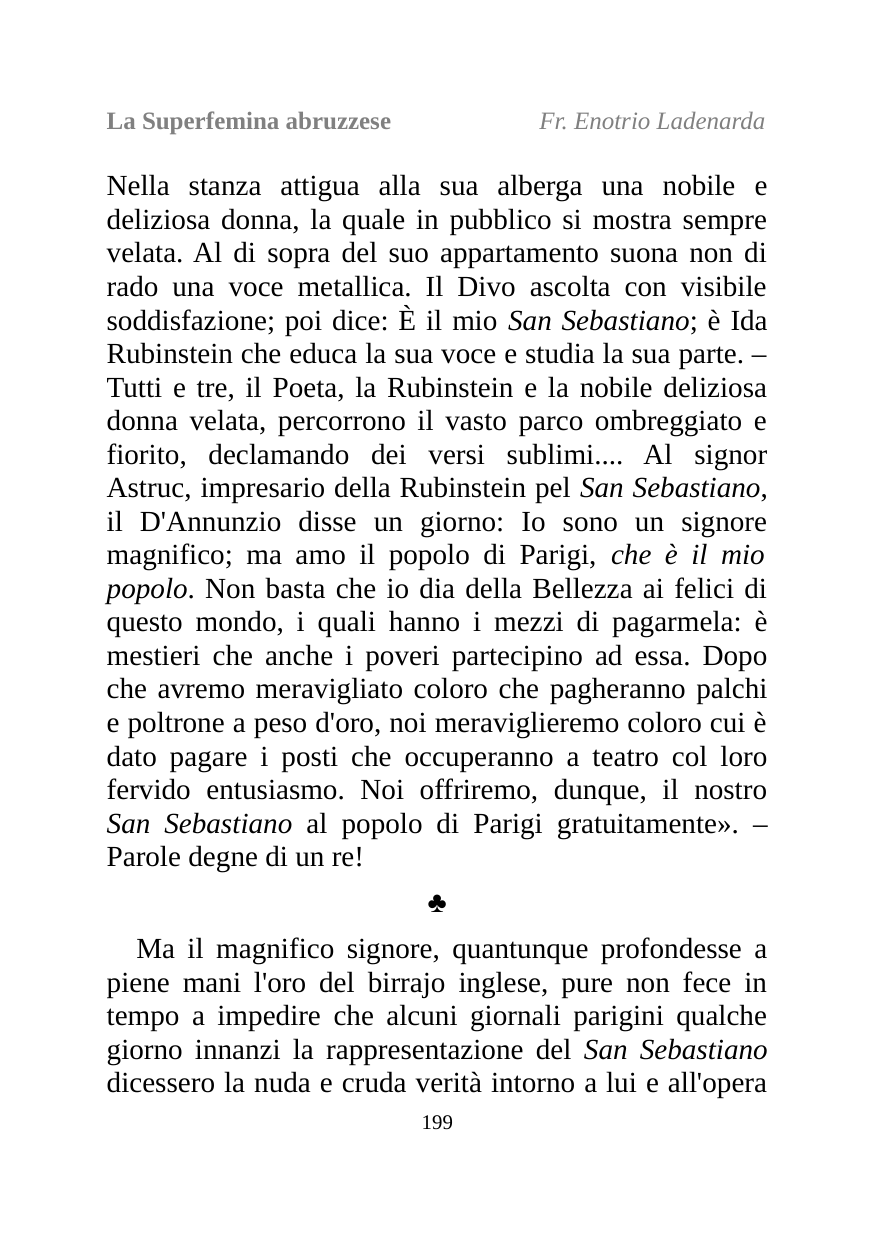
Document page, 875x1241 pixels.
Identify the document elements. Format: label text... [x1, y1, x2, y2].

text Nella stanza attigua alla sua alberga una nobile e deliziosa donna, la quale in pubblico si mostra sempre velata. Al di sopra del suo appartamento suona non di rado una voce metallica. Il Divo ascolta con visibile soddisfazione; poi dice: È il mio San Sebastiano; è Ida Rubinstein che educa la sua voce e studia la sua parte. –Tutti e tre, il Poeta, la Rubinstein e la nobile deliziosa donna velata, percorrono il vasto parco ombreggiato e fiorito, declamando dei versi sublimi.... Al signor Astruc, impresario della Rubinstein pel San Sebastiano, il D'Annunzio disse un giorno: Io sono un signore magnifico; ma amo il popolo di Parigi, che è il mio popolo. Non basta che io dia della Bellezza ai felici di questo mondo, i quali hanno i mezzi di pagarmela: è mestieri che anche i poveri partecipino ad essa. Dopo che avremo meravigliato coloro che pagheranno palchi e poltrone a peso d'oro, noi meraviglieremo coloro cui è dato pagare i posti che occuperanno a teatro col loro fervido entusiasmo. Noi offriremo, dunque, il nostro San Sebastiano al popolo di Parigi gratuitamente». – Parole degne di un re! [106, 168, 768, 873]
text ♣ [106, 885, 768, 919]
text Ma il magnifico signore, quantunque profondesse a piene mani l'oro del birrajo inglese, pure non fece in tempo a impedire che alcuni giornali parigini qualche giorno innanzi la rappresentazione del San Sebastiano dicessero la nuda e cruda verità intorno a lui e all'opera [106, 931, 768, 1099]
